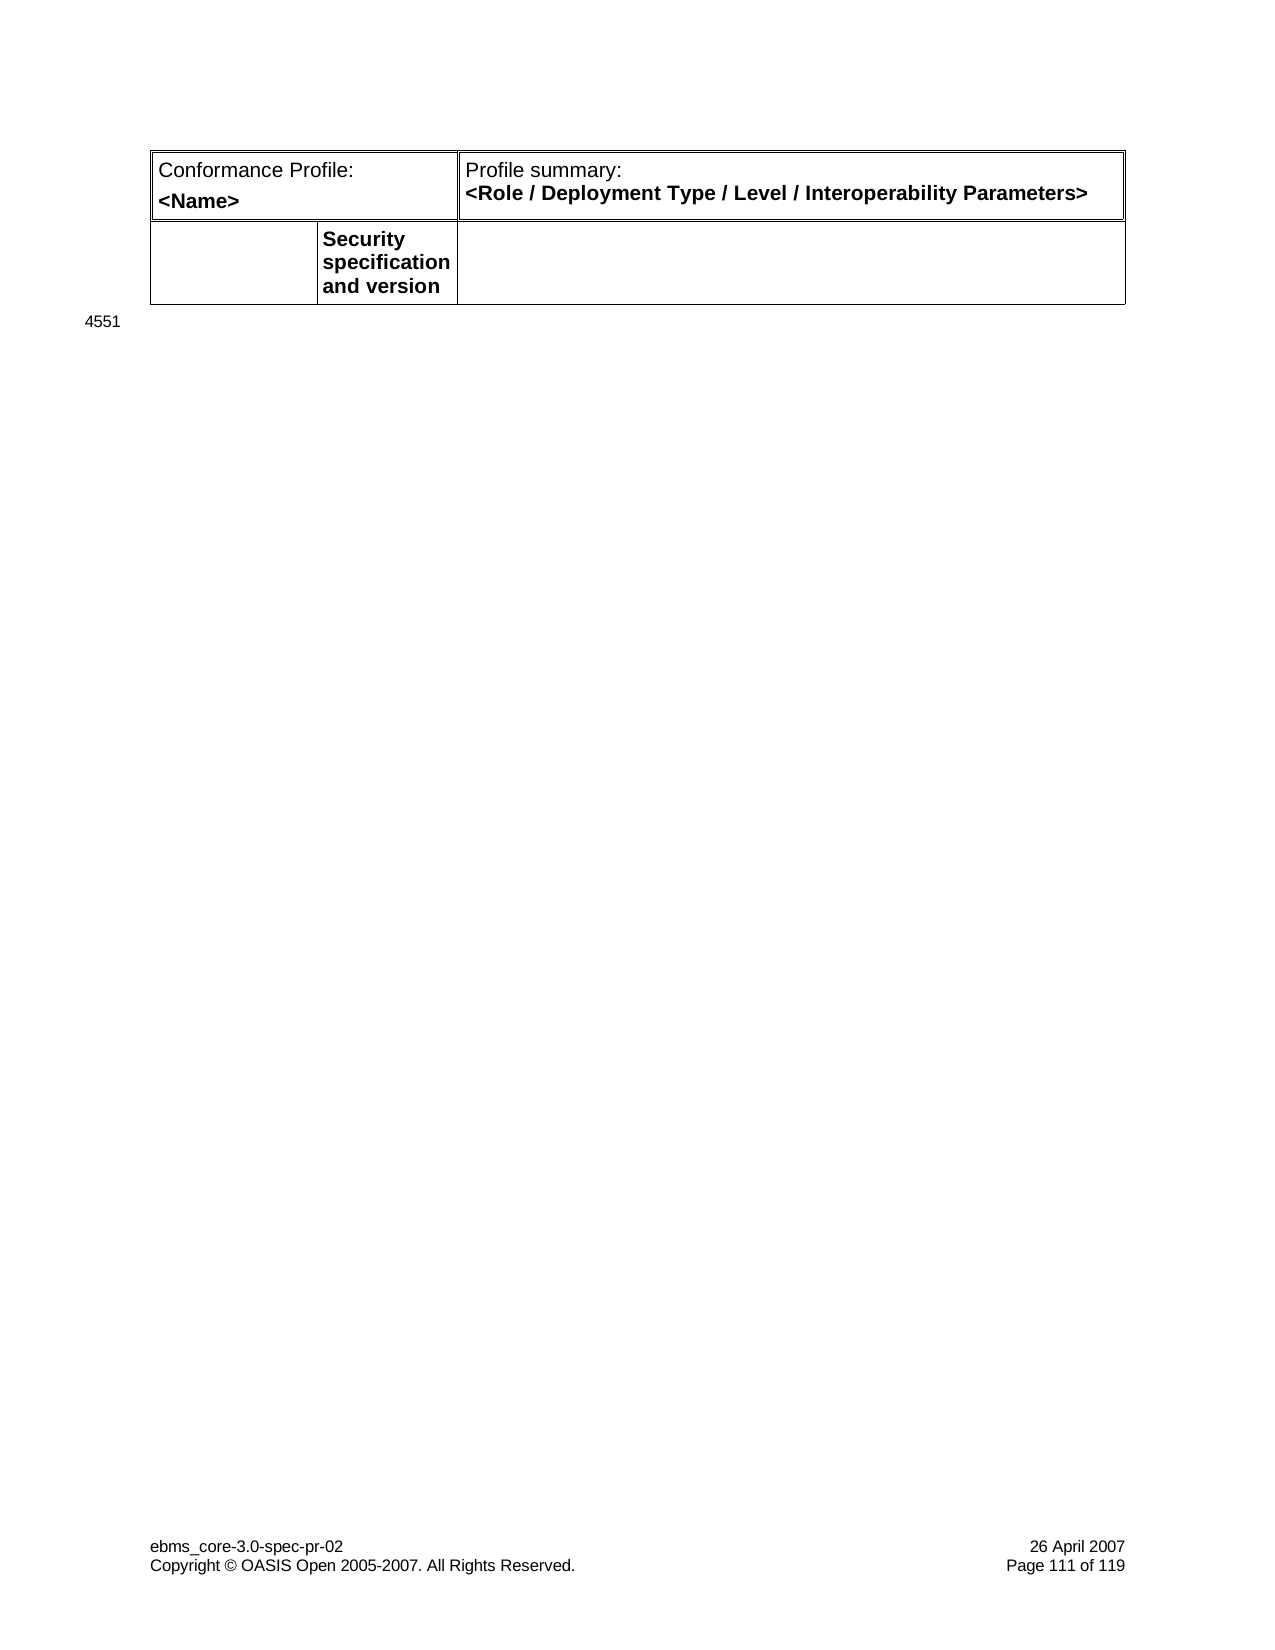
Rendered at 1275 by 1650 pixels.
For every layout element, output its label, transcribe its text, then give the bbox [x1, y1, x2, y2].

table_cell [458, 222, 1125, 304]
table_cell Security specification and version [318, 222, 457, 304]
table_cell [151, 222, 317, 304]
table_header Profile summary: <Role / Deployment Type / Level / Interoperability Parameters> [458, 151, 1125, 221]
table_header Conformance Profile: <Name> [153, 153, 457, 219]
